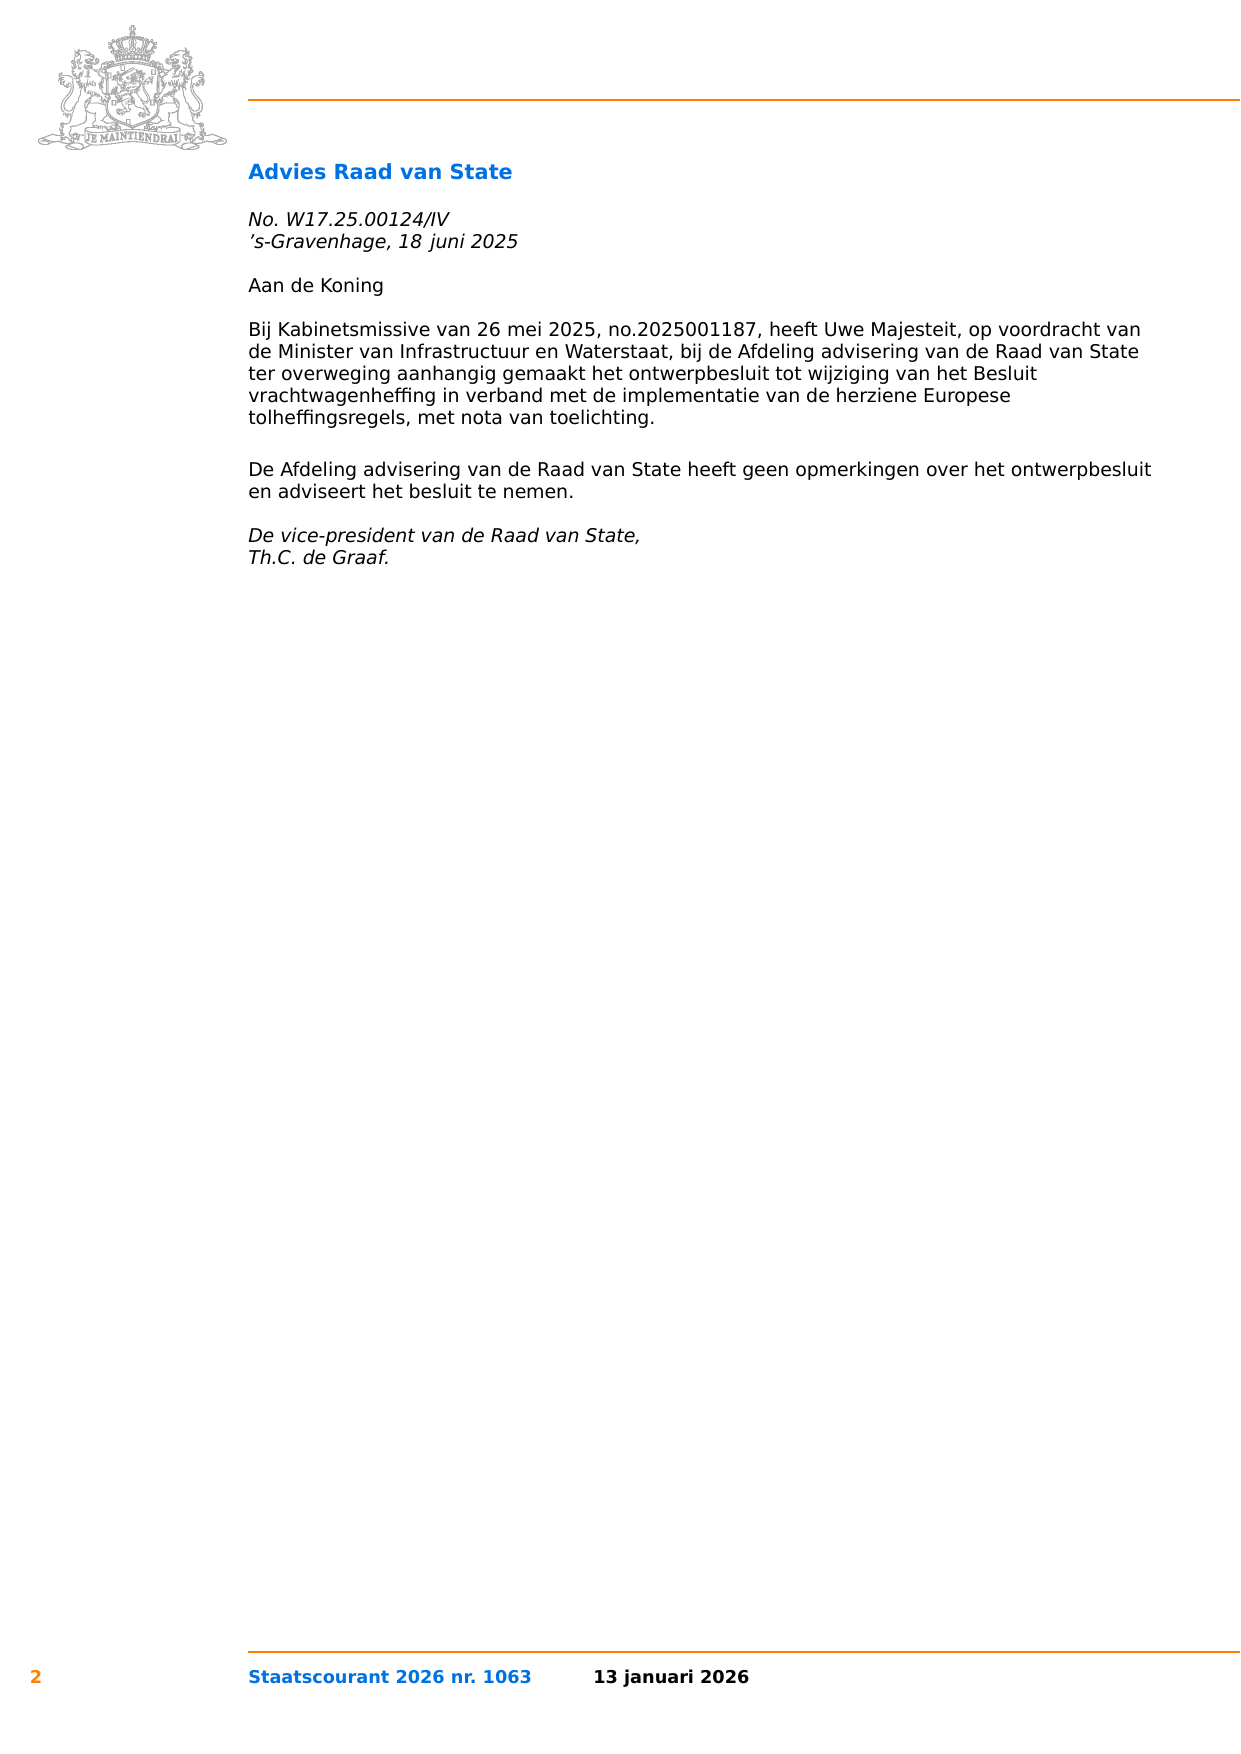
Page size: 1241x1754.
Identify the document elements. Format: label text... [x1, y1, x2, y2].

text No. W17.25.00124/IV [248, 209, 1163, 231]
picture [38, 25, 227, 150]
text Bij Kabinetsmissive van 26 mei 2025, no.2025001187, heeft Uwe Majesteit, op voordracht van de Minister van Infrastructuur en Waterstaat, bij de Afdeling advisering van de Raad van State ter overweging aanhangig gemaakt het ontwerpbesluit tot wijziging van het Besluit vrachtwagenheffing in verband met de implementatie van de herziene Europese tolheffingsregels, met nota van toelichting. [248, 319, 1163, 429]
text De Afdeling advisering van de Raad van State heeft geen opmerkingen over het ontwerpbesluit en adviseert het besluit te nemen. [248, 459, 1163, 503]
text ’s-Gravenhage, 18 juni 2025 [248, 231, 1163, 253]
text De vice-president van de Raad van State, Th.C. de Graaf. [248, 524, 1163, 568]
subtitle Advies Raad van State [248, 160, 1163, 184]
text Aan de Koning [248, 275, 1163, 297]
